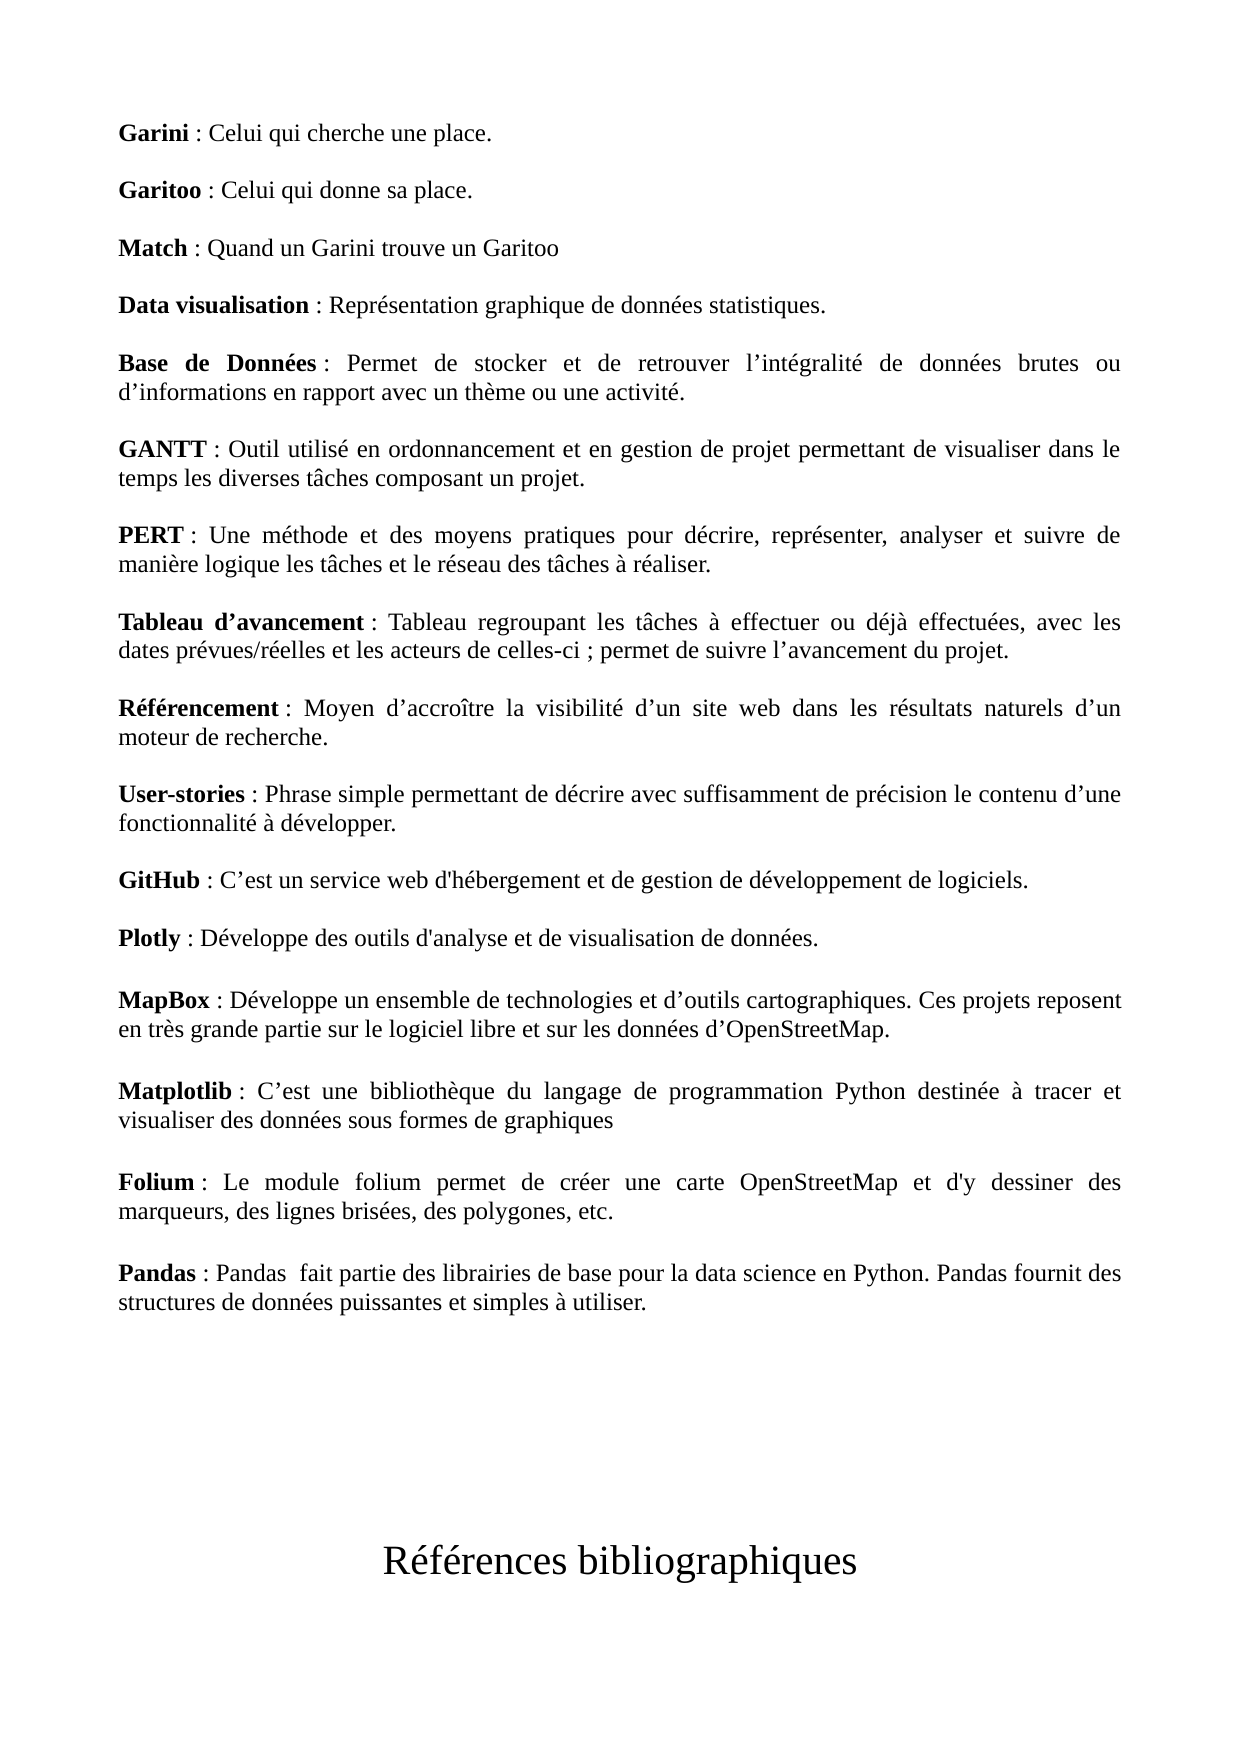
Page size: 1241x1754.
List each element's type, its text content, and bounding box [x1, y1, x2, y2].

subtitle Folium : Le module folium permet de créer une carte OpenStreetMap et d'y dessiner des marqueurs, des lignes brisées, des polygones, etc. [118, 1167, 1122, 1225]
text Match : Quand un Garini trouve un Garitoo [118, 233, 1122, 262]
subtitle Pandas : Pandas fait partie des librairies de base pour la data science en Python. Pandas fournit des structures de données puissantes et simples à utiliser. [118, 1258, 1122, 1316]
subtitle MapBox : Développe un ensemble de technologies et d’outils cartographiques. Ces projets reposent en très grande partie sur le logiciel libre et sur les données d’OpenStreetMap. [118, 985, 1122, 1043]
text Data visualisation : Représentation graphique de données statistiques. [118, 291, 1122, 319]
text Garitoo : Celui qui donne sa place. [118, 176, 1122, 204]
text Tableau d’avancement : Tableau regroupant les tâches à effectuer ou déjà effectuées, avec les dates prévues/réelles et les acteurs de celles-ci ; permet de suivre l’avancement du projet. [118, 607, 1122, 664]
text Référencement : Moyen d’accroître la visibilité d’un site web dans les résultats naturels d’un moteur de recherche. [118, 693, 1122, 751]
subtitle Plotly : Développe des outils d'analyse et de visualisation de données. [118, 923, 1122, 952]
text Garini : Celui qui cherche une place. [118, 118, 1122, 147]
text User-stories : Phrase simple permettant de décrire avec suffisamment de précision le contenu d’une fonctionnalité à développer. [118, 779, 1122, 837]
text GitHub : C’est un service web d'hébergement et de gestion de développement de logiciels. [118, 866, 1122, 894]
text PERT : Une méthode et des moyens pratiques pour décrire, représenter, analyser et suivre de manière logique les tâches et le réseau des tâches à réaliser. [118, 521, 1122, 578]
text Références bibliographiques [118, 1536, 1122, 1584]
text GANTT : Outil utilisé en ordonnancement et en gestion de projet permettant de visualiser dans le temps les diverses tâches composant un projet. [118, 434, 1122, 492]
subtitle Matplotlib : C’est une bibliothèque du langage de programmation Python destinée à tracer et visualiser des données sous formes de graphiques [118, 1076, 1122, 1134]
text Base de Données : Permet de stocker et de retrouver l’intégralité de données brutes ou d’informations en rapport avec un thème ou une activité. [118, 348, 1122, 406]
